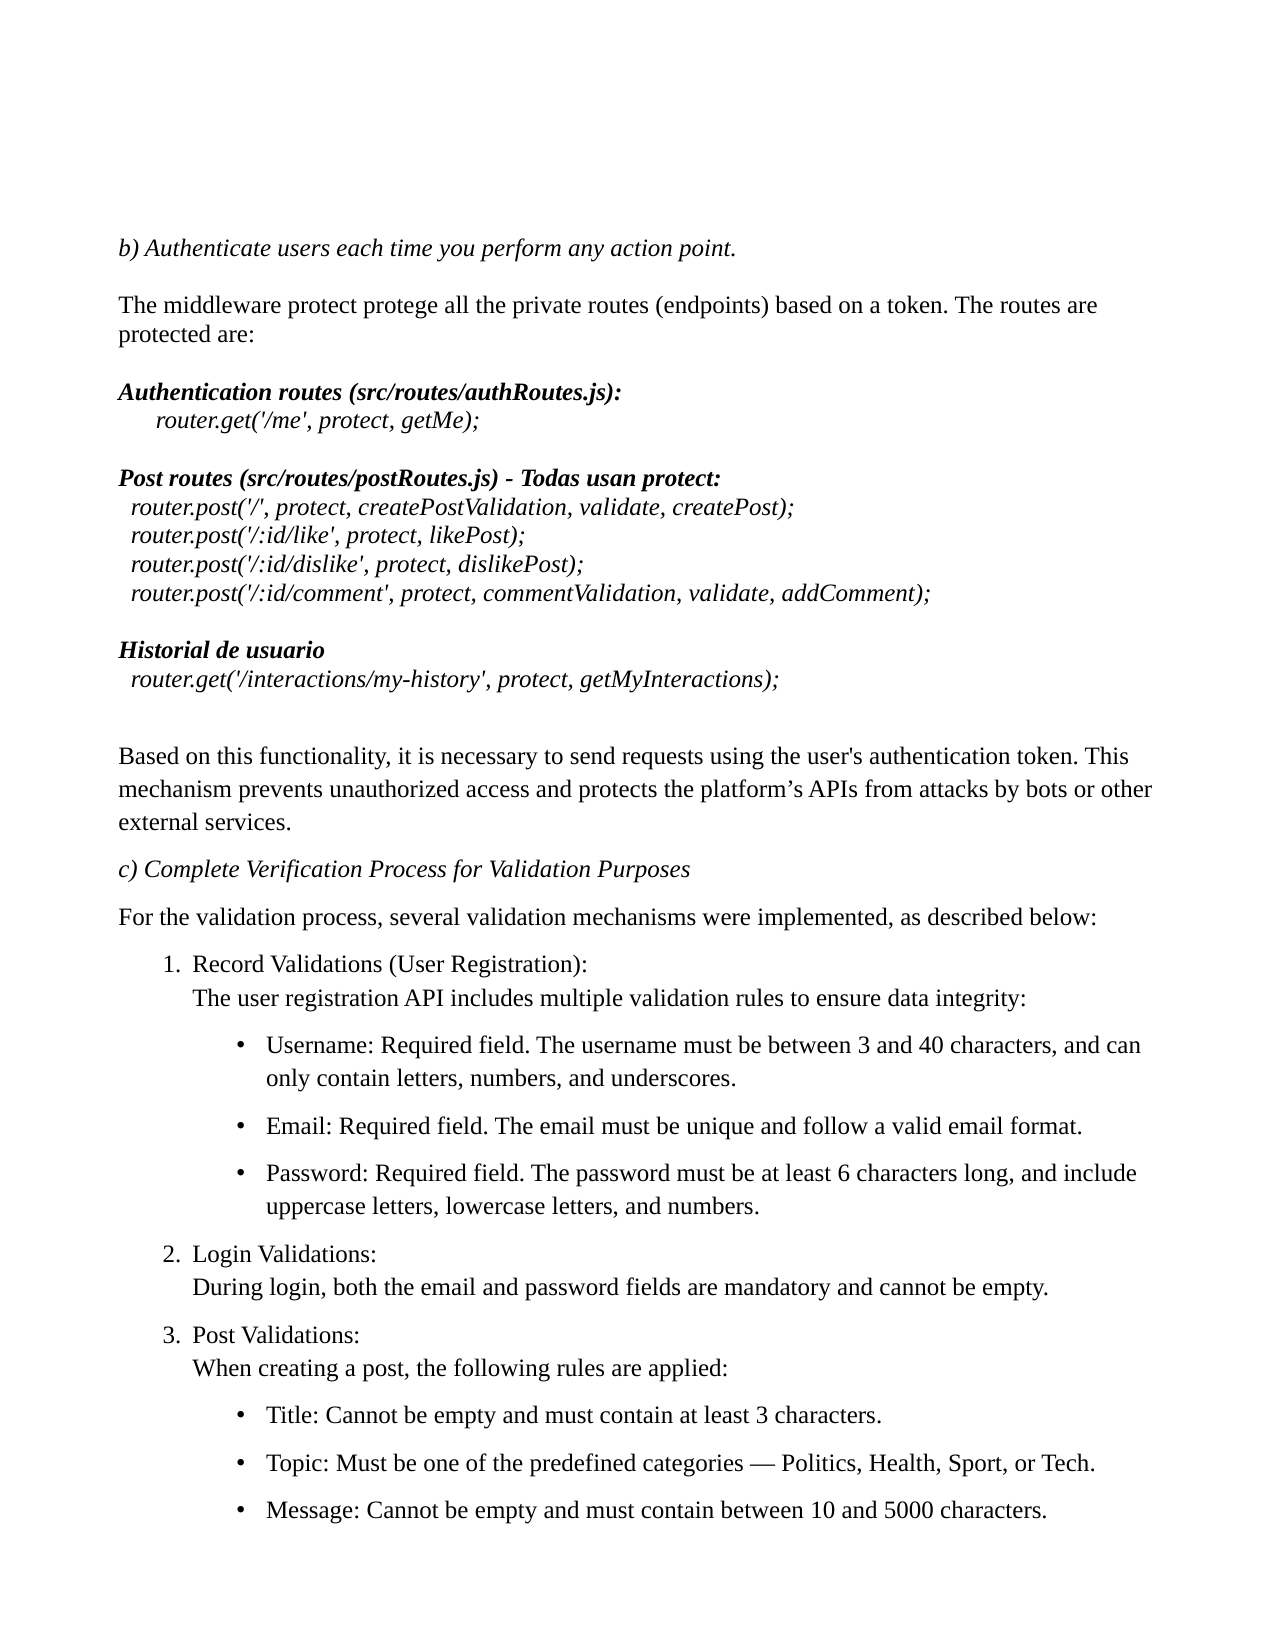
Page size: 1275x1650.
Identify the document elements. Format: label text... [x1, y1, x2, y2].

text router.get('/me', protect, getMe); [118, 406, 1157, 434]
text router.post('/:id/like', protect, likePost); [118, 521, 1157, 549]
text Post routes (src/routes/postRoutes.js) - Todas usan protect: [118, 463, 1157, 492]
list Email: Required field. The email must be unique and follow a valid email format. [236, 1111, 1157, 1139]
list Post Validations: When creating a post, the following rules are applied: [162, 1320, 1157, 1381]
text b) Authenticate users each time you perform any action point. [118, 233, 1157, 262]
text The middleware protect protege all the private routes (endpoints) based on a token. The routes are protected are: [118, 291, 1157, 348]
text Based on this functionality, it is necessary to send requests using the user's authentication token. This mechanism prevents unauthorized access and protects the platform’s APIs from attacks by bots or other external services. [118, 741, 1157, 836]
list Record Validations (User Registration): The user registration API includes multiple validation rules to ensure data integrity: [162, 949, 1157, 1011]
text router.get('/interactions/my-history', protect, getMyInteractions); [118, 664, 1157, 693]
text router.post('/', protect, createPostValidation, validate, createPost); [118, 492, 1157, 521]
text Historial de usuario [118, 636, 1157, 664]
text For the validation process, several validation mechanisms were implemented, as described below: [118, 902, 1157, 931]
list Title: Cannot be empty and must contain at least 3 characters. [236, 1400, 1157, 1429]
text router.post('/:id/dislike', protect, dislikePost); [118, 549, 1157, 578]
text router.post('/:id/comment', protect, commentValidation, validate, addComment); [118, 578, 1157, 607]
text c) Complete Verification Process for Validation Purposes [118, 854, 1157, 883]
list Username: Required field. The username must be between 3 and 40 characters, and can only contain letters, numbers, and underscores. [236, 1030, 1157, 1092]
list Password: Required field. The password must be at least 6 characters long, and include uppercase letters, lowercase letters, and numbers. [236, 1158, 1157, 1220]
text Authentication routes (src/routes/authRoutes.js): [118, 377, 1157, 406]
list Message: Cannot be empty and must contain between 10 and 5000 characters. [236, 1496, 1157, 1524]
list Login Validations: During login, both the email and password fields are mandatory and cannot be empty. [162, 1239, 1157, 1301]
list Topic: Must be one of the predefined categories — Politics, Health, Sport, or Tech. [236, 1448, 1157, 1477]
